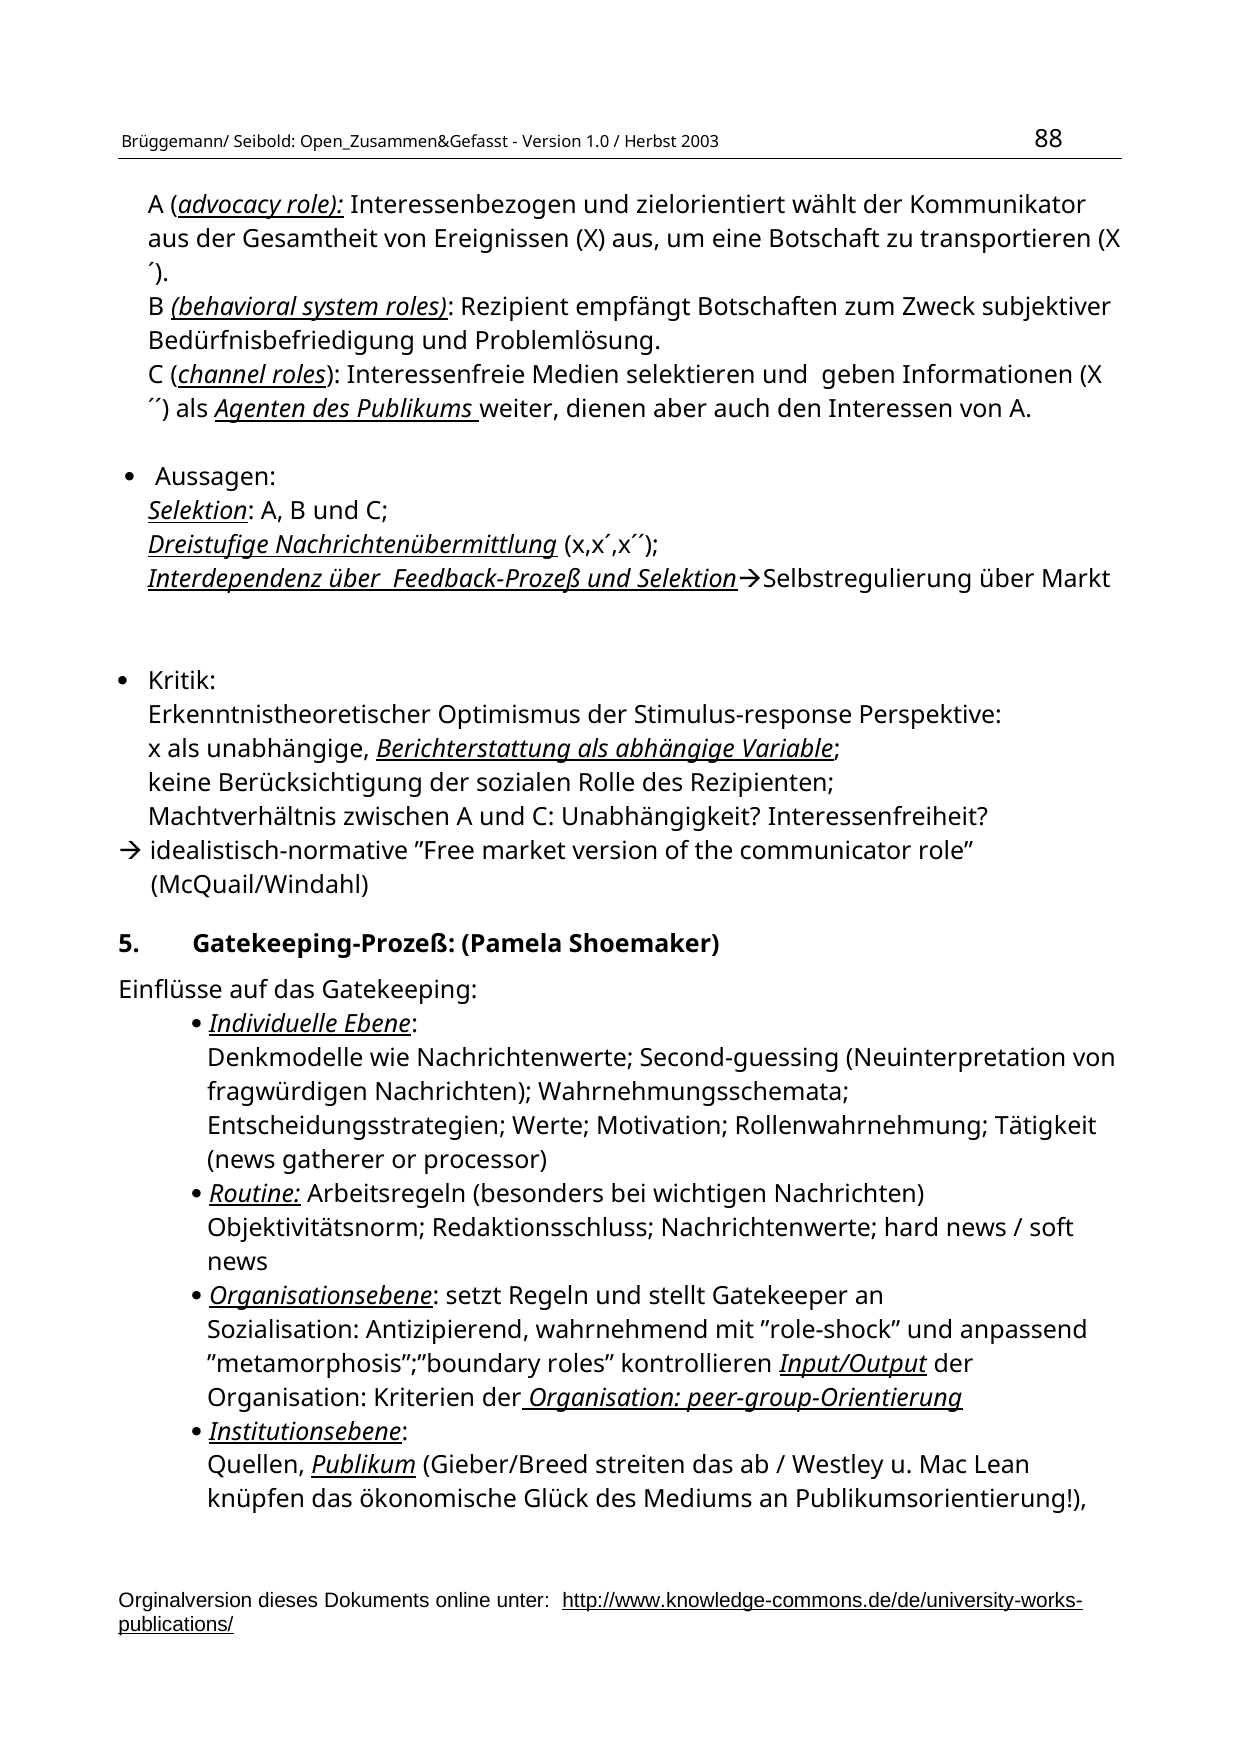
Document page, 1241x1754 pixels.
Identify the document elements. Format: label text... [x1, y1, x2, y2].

list Kritik: [118, 663, 1122, 697]
text keine Berücksichtigung der sozialen Rolle des Rezipienten; [148, 765, 1122, 799]
list Organisationsebene: setzt Regeln und stellt Gatekeeper an [192, 1278, 1122, 1312]
text Interdependenz über Feedback-Prozeß und SelektionSelbstregulierung über Markt [148, 561, 1122, 595]
list Individuelle Ebene: [192, 1006, 1122, 1040]
text Machtverhältnis zwischen A und C: Unabhängigkeit? Interessenfreiheit? [148, 799, 1122, 833]
text (McQuail/Windahl) [118, 867, 1122, 901]
text C (channel roles): Interessenfreie Medien selektieren und geben Informationen (X´´) als Agenten des Publikums weiter, dienen aber auch den Interessen von A. [148, 357, 1122, 425]
text Quellen, Publikum (Gieber/Breed streiten das ab / Westley u. Mac Lean knüpfen das ökonomische Glück des Mediums an Publikumsorientierung!), [207, 1447, 1122, 1515]
text Selektion: A, B und C; [148, 493, 1122, 527]
text B (behavioral system roles): Rezipient empfängt Botschaften zum Zweck subjektiver Bedürfnisbefriedigung und Problemlösung. [148, 289, 1122, 357]
text Sozialisation: Antizipierend, wahrnehmend mit ”role-shock” und anpassend ”metamorphosis”;”boundary roles” kontrollieren Input/Output der Organisation: Kriterien der Organisation: peer-group-Orientierung [207, 1312, 1122, 1413]
subtitle Gatekeeping-Prozeß: (Pamela Shoemaker) [118, 926, 1122, 959]
text Objektivitätsnorm; Redaktionsschluss; Nachrichtenwerte; hard news / soft news [207, 1210, 1122, 1278]
text Erkenntnistheoretischer Optimismus der Stimulus-response Perspektive: [148, 697, 1122, 731]
list Aussagen: [125, 459, 1122, 493]
text Denkmodelle wie Nachrichtenwerte; Second-guessing (Neuinterpretation von fragwürdigen Nachrichten); Wahrnehmungsschemata; Entscheidungsstrategien; Werte; Motivation; Rollenwahrnehmung; Tätigkeit (news gatherer or processor) [207, 1040, 1122, 1176]
list Institutionsebene: [192, 1413, 1122, 1447]
text Dreistufige Nachrichtenübermittlung (x,x´,x´´); [148, 527, 1122, 561]
list Routine: Arbeitsregeln (besonders bei wichtigen Nachrichten) [192, 1176, 1122, 1210]
text  idealistisch-normative ”Free market version of the communicator role” [118, 833, 1122, 867]
text Einflüsse auf das Gatekeeping: [118, 972, 1122, 1006]
text x als unabhängige, Berichterstattung als abhängige Variable; [148, 731, 1122, 765]
text A (advocacy role): Interessenbezogen und zielorientiert wählt der Kommunikator aus der Gesamtheit von Ereignissen (X) aus, um eine Botschaft zu transportieren (X´). [148, 187, 1122, 289]
